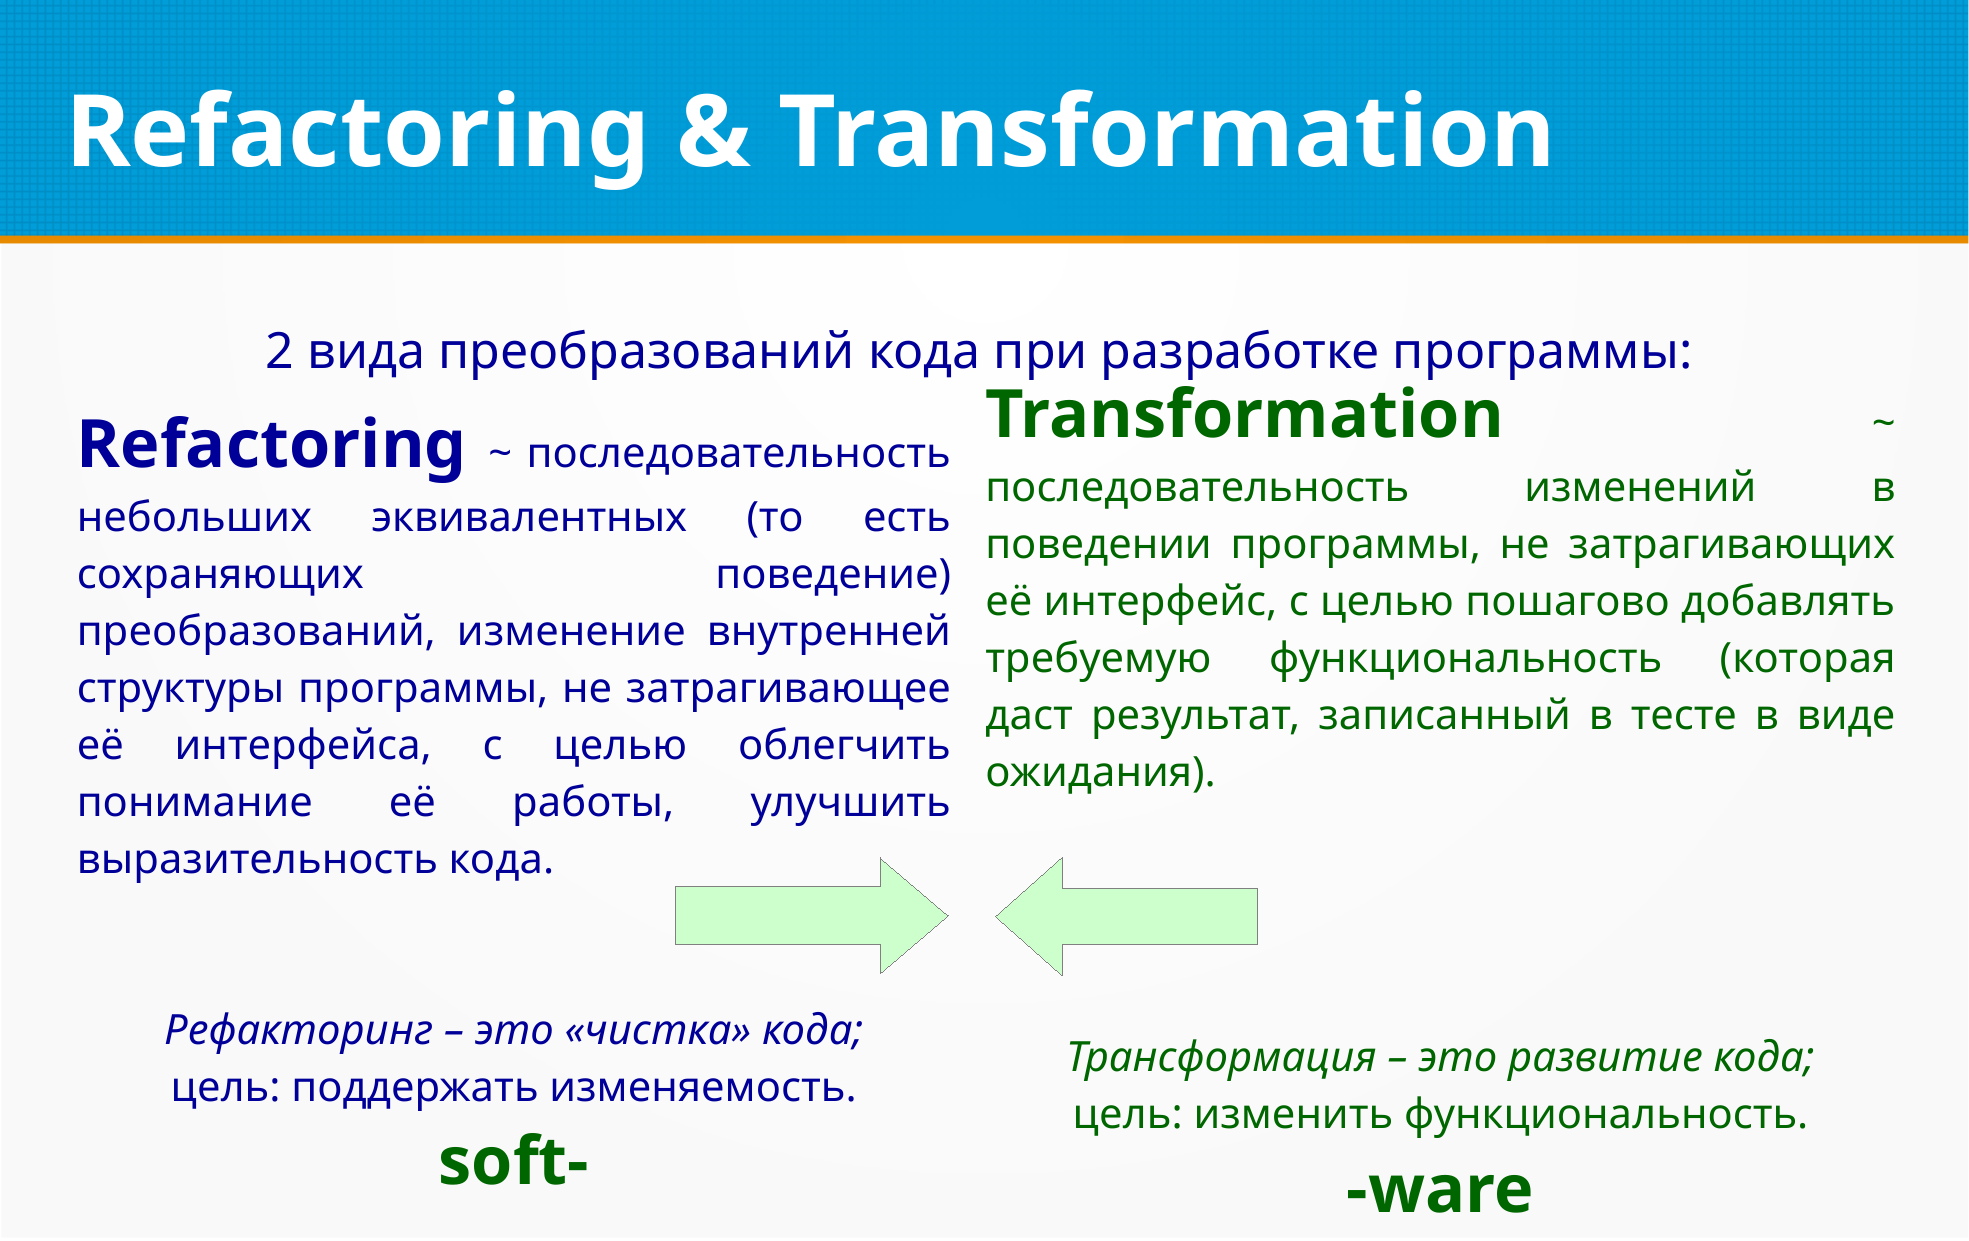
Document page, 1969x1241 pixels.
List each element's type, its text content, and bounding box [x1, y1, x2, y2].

text_box [995, 857, 1258, 976]
text_box 2 вида преобразований кода при разработке программы: [89, 309, 1881, 388]
text_box Refactoring ~ последовательность небольших эквивалентных (то есть сохраняющих поведение) преобразований, изменение внутренней структуры программы, не затрагивающее её интерфейса, с целью облегчить понимание её работы, улучшить выразительность кода. Рефакторинг – это «чистка» кода; цель: поддержать изменяемость. soft- [70, 403, 957, 1197]
text_box Transformation ~ последовательность изменений в поведении программы, не затрагивающих её интерфейс, с целью пошагово добавлять требуемую функциональность (которая даст результат, записанный в тесте в виде ожидания). Трансформация – это развитие кода; цель: изменить функциональность. -ware [979, 402, 1902, 1196]
text_box Refactoring & Transformation [59, 55, 1902, 200]
picture [0, 236, 1969, 1241]
text_box [675, 857, 949, 974]
